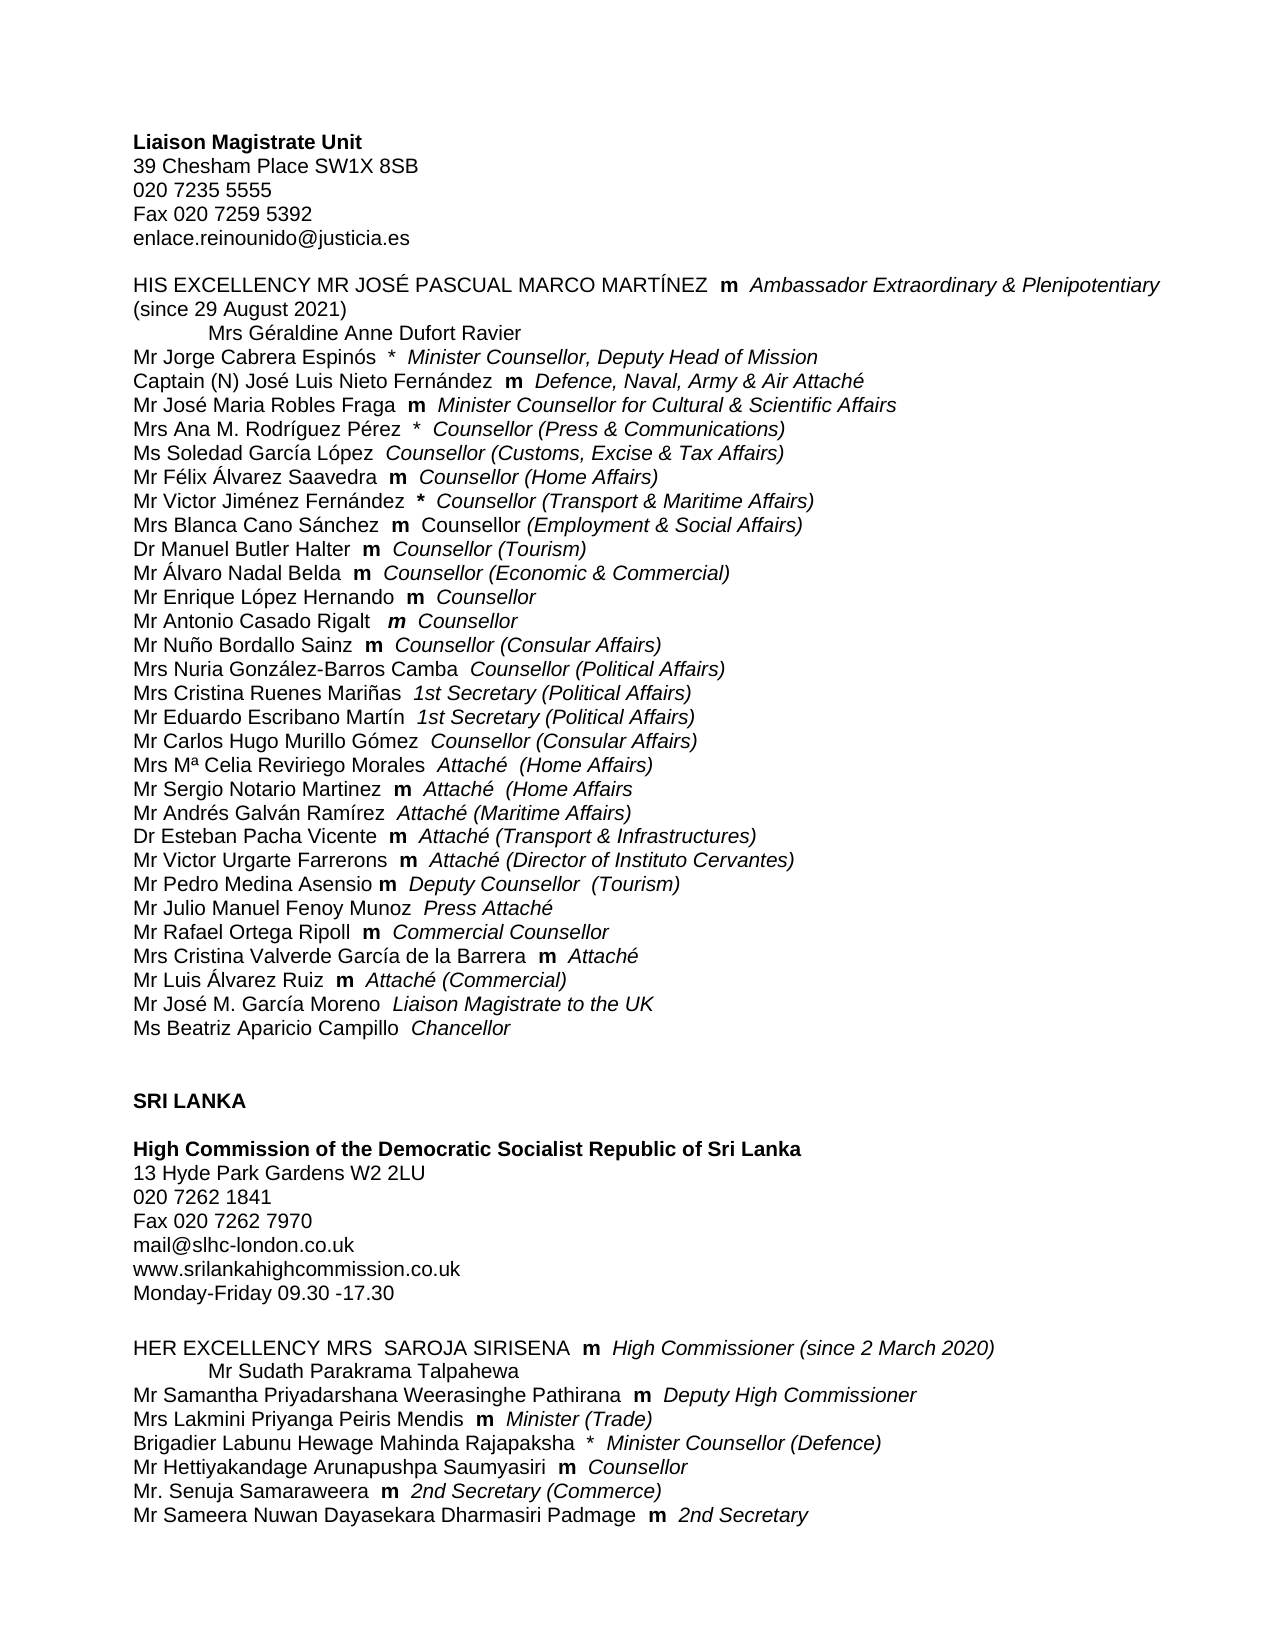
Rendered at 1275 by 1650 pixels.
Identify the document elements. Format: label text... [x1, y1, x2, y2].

text Mr Sudath Parakrama Talpahewa [133, 1359, 1181, 1383]
text Ms Soledad García López Counsellor (Customs, Excise & Tax Affairs) [133, 441, 1181, 465]
text 13 Hyde Park Gardens W2 2LU 020 7262 1841 Fax 020 7262 7970 mail@slhc-london.co.uk www.srilankahighcommission.co.uk Monday-Friday 09.30 -17.30 [133, 1161, 1181, 1335]
text Mrs Lakmini Priyanga Peiris Mendis m Minister (Trade) [133, 1407, 1181, 1431]
text Mr Sergio Notario Martinez m Attaché (Home Affairs [133, 776, 1181, 800]
text enlace.reinounido@justicia.es [133, 225, 1181, 249]
text Mr Carlos Hugo Murillo Gómez Counsellor (Consular Affairs) [133, 728, 1181, 752]
text Mr Antonio Casado Rigalt m Counsellor [133, 609, 1181, 633]
text Mrs Géraldine Anne Dufort Ravier [133, 321, 1181, 345]
text Fax 020 7259 5392 [133, 201, 1181, 225]
text Mrs Blanca Cano Sánchez m Counsellor (Employment & Social Affairs) [133, 513, 1181, 537]
text Mrs Nuria González-Barros Camba Counsellor (Political Affairs) [133, 657, 1181, 681]
text Mrs Ana M. Rodríguez Pérez * Counsellor (Press & Communications) [133, 417, 1181, 441]
text Mr Andrés Galván Ramírez Attaché (Maritime Affairs) [133, 800, 1181, 824]
text Mrs Mª Celia Reviriego Morales Attaché (Home Affairs) [133, 752, 1181, 776]
text Mr Sameera Nuwan Dayasekara Dharmasiri Padmage m 2nd Secretary [133, 1503, 1181, 1527]
text High Commission of the Democratic Socialist Republic of Sri Lanka [133, 1137, 1181, 1161]
text Captain (N) José Luis Nieto Fernández m Defence, Naval, Army & Air Attaché [133, 369, 1181, 393]
text Mr Rafael Ortega Ripoll m Commercial Counsellor [133, 920, 1181, 944]
subtitle SRI LANKA [133, 1089, 1181, 1113]
text Mr Hettiyakandage Arunapushpa Saumyasiri m Counsellor Mr. Senuja Samaraweera m 2nd Secretary (Commerce) [133, 1455, 1181, 1503]
text Mr Julio Manuel Fenoy Munoz Press Attaché [133, 896, 1181, 920]
text Mr Victor Urgarte Farrerons m Attaché (Director of Instituto Cervantes) [133, 848, 1181, 872]
text Brigadier Labunu Hewage Mahinda Rajapaksha * Minister Counsellor (Defence) [133, 1431, 1181, 1455]
text Mr Eduardo Escribano Martín 1st Secretary (Political Affairs) [133, 704, 1181, 728]
text Mrs Cristina Valverde García de la Barrera m Attaché [133, 944, 1181, 968]
text Dr Manuel Butler Halter m Counsellor (Tourism) [133, 537, 1181, 561]
text Liaison Magistrate Unit [133, 129, 1181, 153]
text Mr Nuño Bordallo Sainz m Counsellor (Consular Affairs) [133, 633, 1181, 657]
text Mr Jorge Cabrera Espinós * Minister Counsellor, Deputy Head of Mission [133, 345, 1181, 369]
text 020 7235 5555 [133, 177, 1181, 201]
text Mr Enrique López Hernando m Counsellor [133, 585, 1181, 609]
text Mr Luis Álvarez Ruiz m Attaché (Commercial) [133, 968, 1181, 992]
text HIS EXCELLENCY MR JOSÉ PASCUAL MARCO MARTÍNEZ m Ambassador Extraordinary & Plenipotentiary [133, 273, 1181, 297]
text Mr Álvaro Nadal Belda m Counsellor (Economic & Commercial) [133, 561, 1181, 585]
text (since 29 August 2021) [133, 297, 1181, 321]
text HER EXCELLENCY MRS SAROJA SIRISENA m High Commissioner (since 2 March 2020) [133, 1335, 1181, 1359]
text Mr Félix Álvarez Saavedra m Counsellor (Home Affairs) [133, 465, 1181, 489]
text Mrs Cristina Ruenes Mariñas 1st Secretary (Political Affairs) [133, 681, 1181, 704]
text Mr José M. García Moreno Liaison Magistrate to the UK [133, 992, 1181, 1016]
text Mr Pedro Medina Asensio m Deputy Counsellor (Tourism) [133, 872, 1181, 896]
text Mr José Maria Robles Fraga m Minister Counsellor for Cultural & Scientific Affairs [133, 393, 1181, 417]
text Mr Samantha Priyadarshana Weerasinghe Pathirana m Deputy High Commissioner [133, 1383, 1181, 1407]
text Ms Beatriz Aparicio Campillo Chancellor [133, 1016, 1181, 1040]
text 39 Chesham Place SW1X 8SB [133, 153, 1181, 177]
text Dr Esteban Pacha Vicente m Attaché (Transport & Infrastructures) [133, 824, 1181, 848]
text Mr Victor Jiménez Fernández * Counsellor (Transport & Maritime Affairs) [133, 489, 1181, 513]
